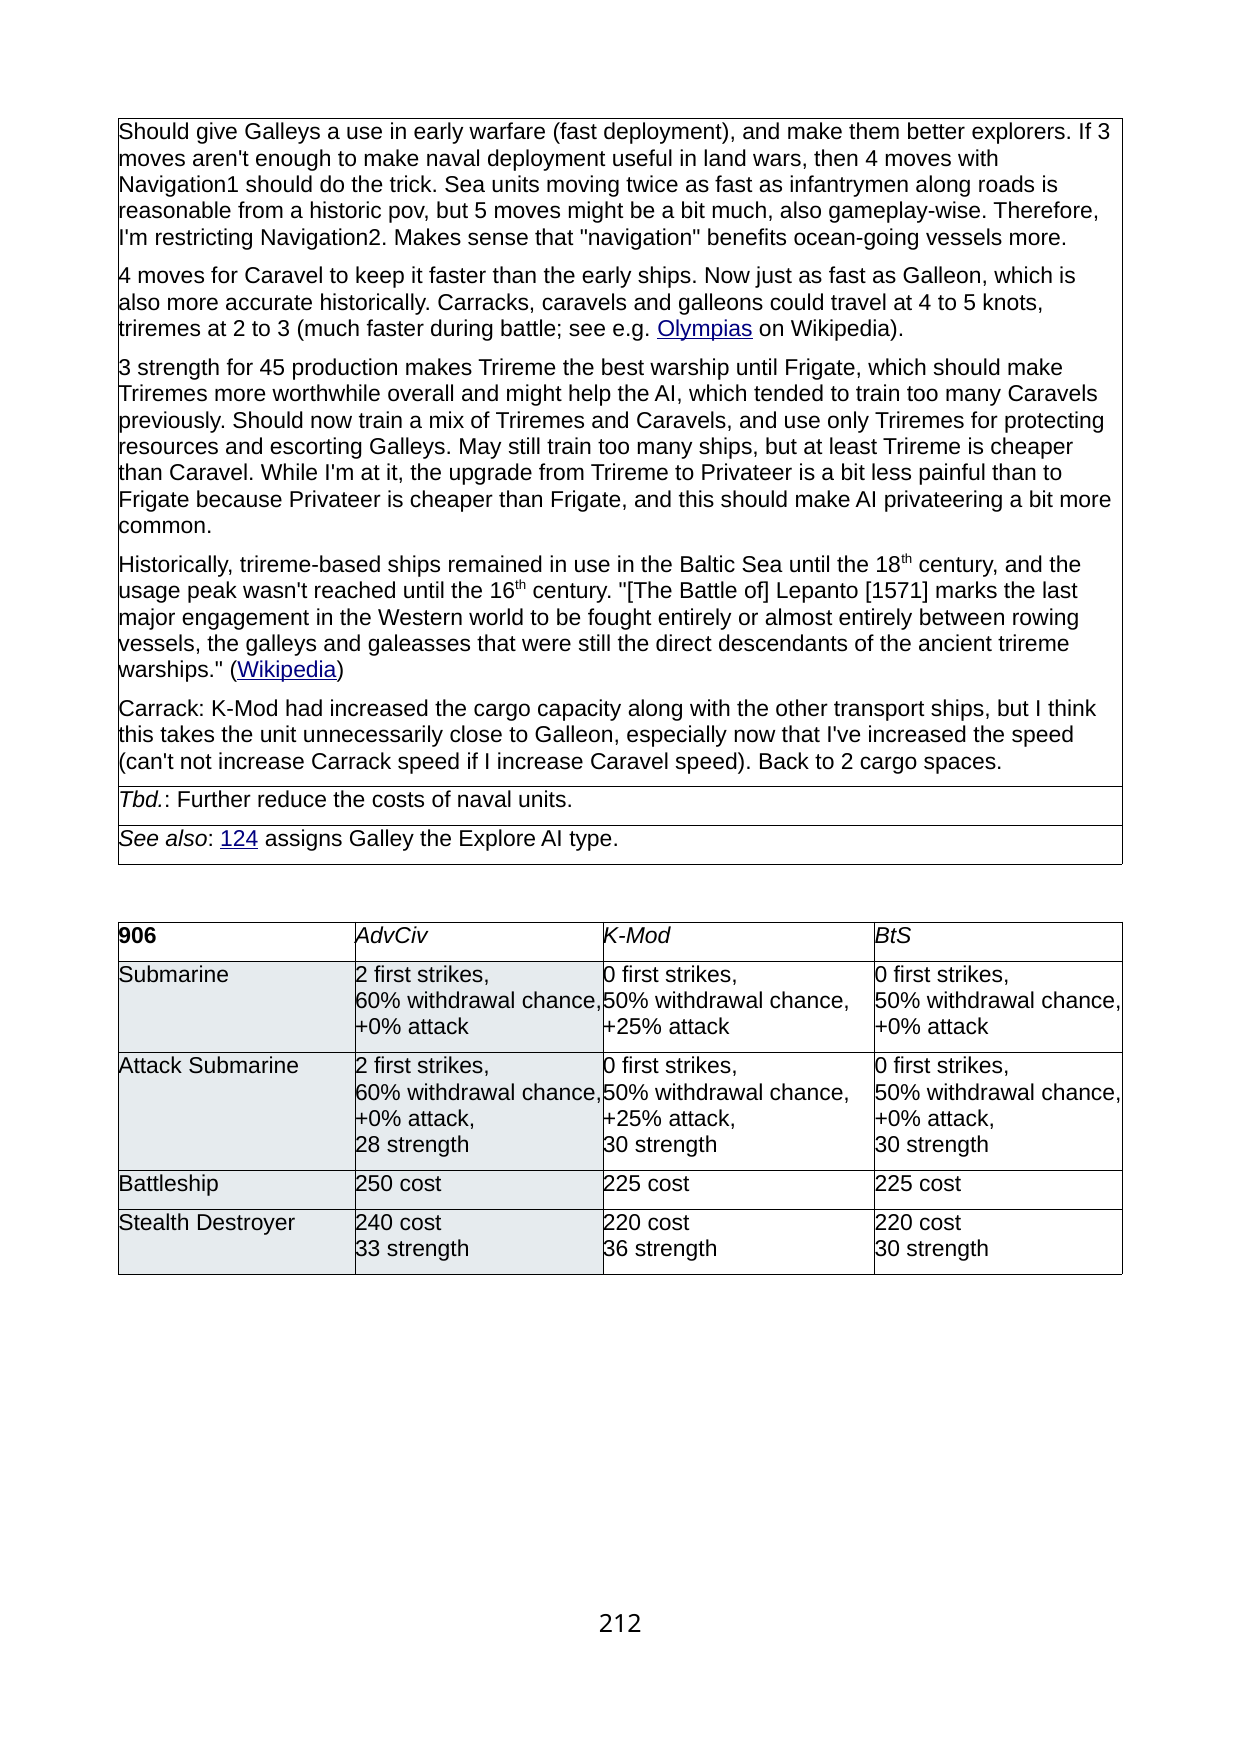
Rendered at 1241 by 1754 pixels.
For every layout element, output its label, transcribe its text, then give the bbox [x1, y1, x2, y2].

table_cell 220 cost 36 strength [604, 1210, 874, 1274]
table_header 906 [119, 923, 355, 961]
table_header AdvCiv [356, 923, 603, 961]
table_cell 2 first strikes, 60% withdrawal chance, +0% attack [356, 962, 603, 1052]
table_header K-Mod [604, 923, 874, 961]
table_cell 0 first strikes, 50% withdrawal chance, +25% attack [604, 962, 874, 1052]
table_cell See also: 124 assigns Galley the Explore AI type. [119, 826, 1122, 864]
table_cell 225 cost [875, 1171, 1122, 1209]
table_cell 0 first strikes, 50% withdrawal chance, +0% attack, 30 strength [875, 1053, 1122, 1170]
table_cell 0 first strikes, 50% withdrawal chance, +0% attack [875, 962, 1122, 1052]
table_cell 225 cost [604, 1171, 874, 1209]
table_header BtS [875, 923, 1122, 961]
table_cell 250 cost [356, 1171, 603, 1209]
table_cell 0 first strikes, 50% withdrawal chance, +25% attack, 30 strength [604, 1053, 874, 1170]
table_cell Battleship [119, 1171, 355, 1209]
table_cell 240 cost 33 strength [356, 1210, 603, 1274]
table_cell Attack Submarine [119, 1053, 355, 1170]
table_cell Stealth Destroyer [119, 1210, 355, 1274]
table_cell Should give Galleys a use in early warfare (fast deployment), and make them better explorers. If 3 moves aren't enough to make naval deployment useful in land wars, then 4 moves with Navigation1 should do the trick. Sea units moving twice as fast as infantrymen along roads is reasonable from a historic pov, but 5 moves might be a bit much, also gameplay-wise. Therefore, I'm restricting Navigation2. Makes sense that "navigation" benefits ocean-going vessels more. 4 moves for Caravel to keep it faster than the early ships. Now just as fast as Galleon, which is also more accurate historically. Carracks, caravels and galleons could travel at 4 to 5 knots, triremes at 2 to 3 (much faster during battle; see e.g. Olympias on Wikipedia). 3 strength for 45 production makes Trireme the best warship until Frigate, which should make Triremes more worthwhile overall and might help the AI, which tended to train too many Caravels previously. Should now train a mix of Triremes and Caravels, and use only Triremes for protecting resources and escorting Galleys. May still train too many ships, but at least Trireme is cheaper than Caravel. While I'm at it, the upgrade from Trireme to Privateer is a bit less painful than to Frigate because Privateer is cheaper than Frigate, and this should make AI privateering a bit more common. Historically, trireme-based ships remained in use in the Baltic Sea until the 18th century, and the usage peak wasn't reached until the 16th century. "[The Battle of] Lepanto [1571] marks the last major engagement in the Western world to be fought entirely or almost entirely between rowing vessels, the galleys and galeasses that were still the direct descendants of the ancient trireme warships." (Wikipedia) Carrack: K-Mod had increased the cargo capacity along with the other transport ships, but I think this takes the unit unnecessarily close to Galleon, especially now that I've increased the speed (can't not increase Carrack speed if I increase Caravel speed). Back to 2 cargo spaces. [119, 119, 1122, 786]
table_cell Tbd.: Further reduce the costs of naval units. [119, 787, 1122, 825]
table_cell 2 first strikes, 60% withdrawal chance, +0% attack, 28 strength [356, 1053, 603, 1170]
table_cell Submarine [119, 962, 355, 1052]
table_cell 220 cost 30 strength [875, 1210, 1122, 1274]
